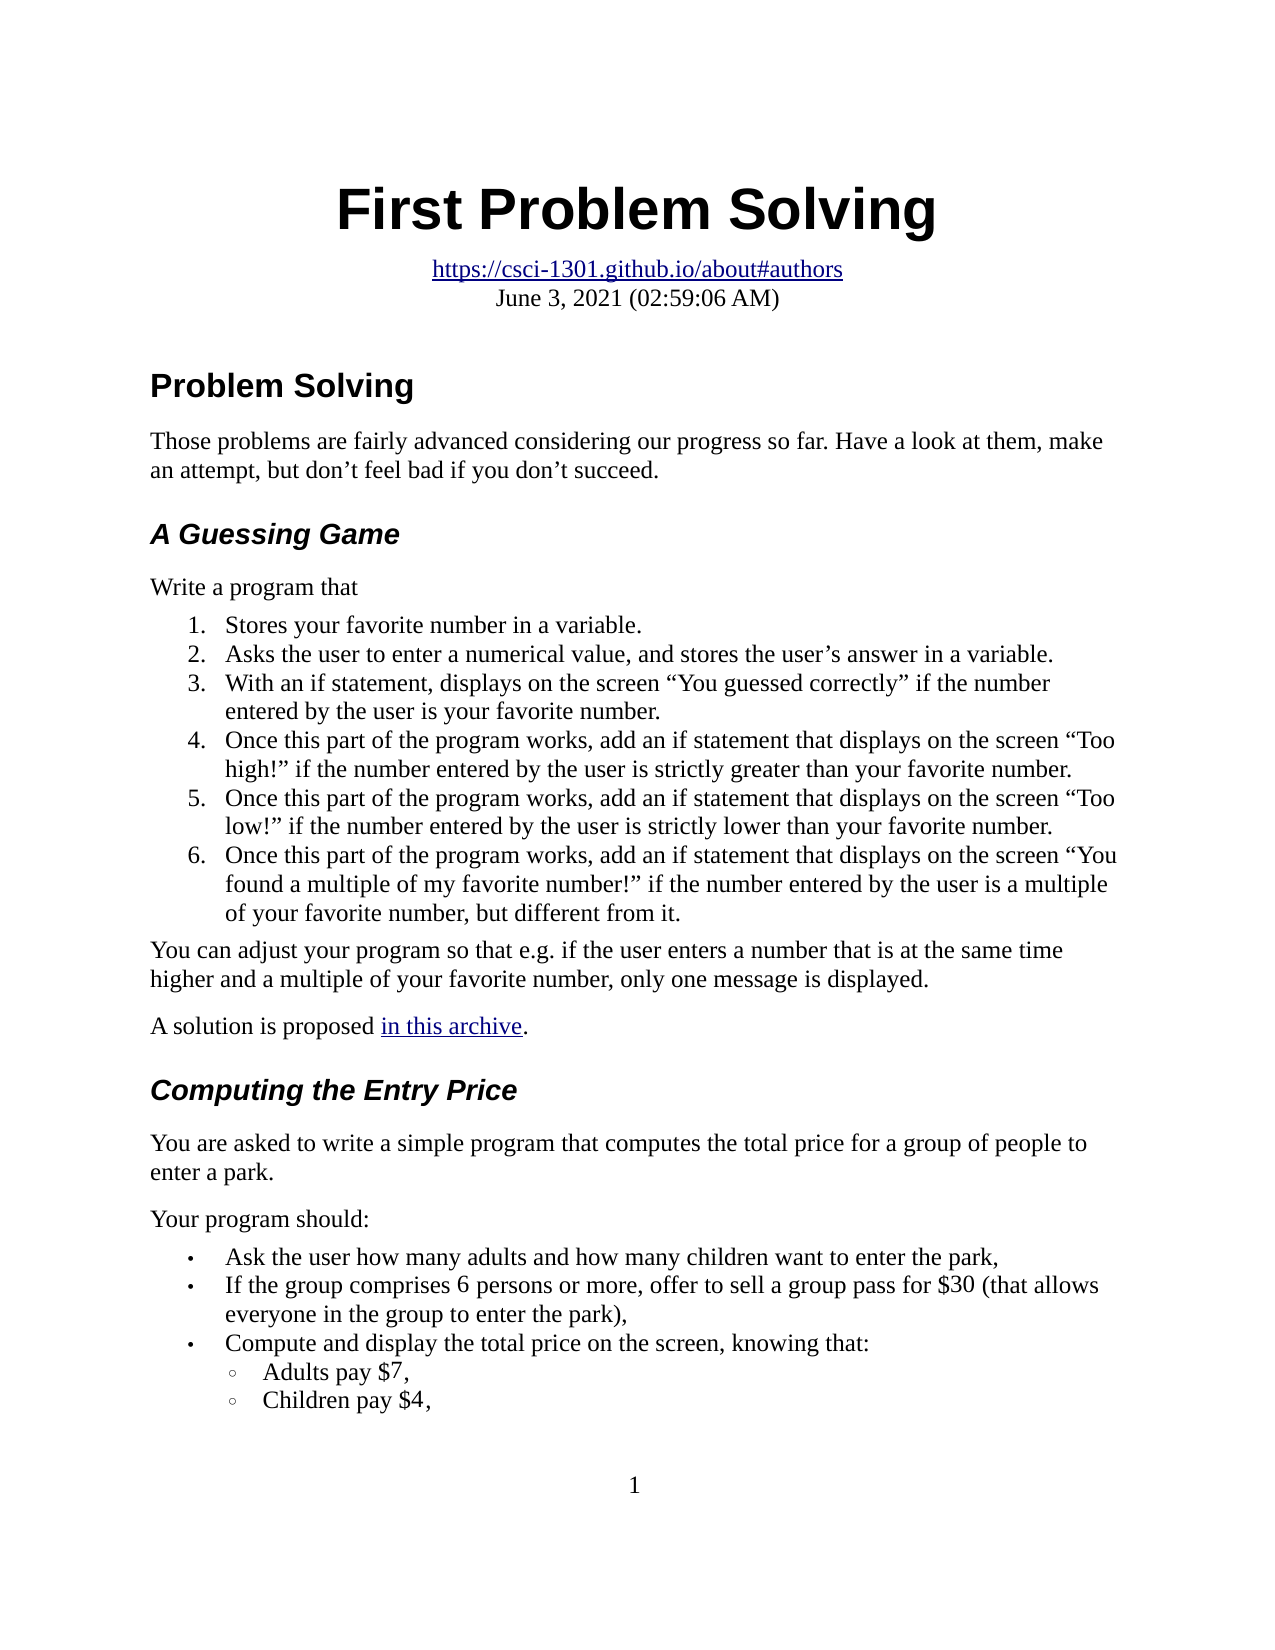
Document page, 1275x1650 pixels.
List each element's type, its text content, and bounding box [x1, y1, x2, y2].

text Your program should: [150, 1204, 1125, 1233]
list Adults pay $, [225, 1357, 1125, 1385]
list Once this part of the program works, add an if statement that displays on the screen “Too high!” if the number entered by the user is strictly greater than your favorite number. [187, 725, 1125, 783]
text You can adjust your program so that e.g. if the user enters a number that is at the same time higher and a multiple of your favorite number, only one message is displayed. [150, 935, 1125, 993]
text You are asked to write a simple program that computes the total price for a group of people to enter a park. [150, 1128, 1125, 1186]
list Children pay $, [225, 1385, 1125, 1414]
list Once this part of the program works, add an if statement that displays on the screen “Too low!” if the number entered by the user is strictly lower than your favorite number. [187, 783, 1125, 840]
text Those problems are fairly advanced considering our progress so far. Have a look at them, make an attempt, but don’t feel bad if you don’t succeed. [150, 426, 1125, 483]
subtitle Computing the Entry Price [150, 1073, 1125, 1107]
list Once this part of the program works, add an if statement that displays on the screen “You found a multiple of my favorite number!” if the number entered by the user is a multiple of your favorite number, but different from it. [187, 840, 1125, 926]
subtitle A Guessing Game [150, 517, 1125, 551]
list Ask the user how many adults and how many children want to enter the park, [187, 1242, 1125, 1270]
text June 3, 2021 (02:59:06 AM) [150, 283, 1125, 312]
list If the group comprises persons or more, offer to sell a group pass for $ (that allows everyone in the group to enter the park), [187, 1270, 1125, 1328]
subtitle Problem Solving [150, 366, 1125, 404]
text https://csci-1301.github.io/about#authors [150, 254, 1125, 283]
list Asks the user to enter a numerical value, and stores the user’s answer in a variable. [187, 639, 1125, 668]
list Compute and display the total price on the screen, knowing that: [187, 1328, 1125, 1357]
text A solution is proposed in this archive. [150, 1011, 1125, 1039]
title First Problem Solving [150, 175, 1125, 242]
list With an if statement, displays on the screen “You guessed correctly” if the number entered by the user is your favorite number. [187, 668, 1125, 725]
list Stores your favorite number in a variable. [187, 610, 1125, 639]
text Write a program that [150, 572, 1125, 601]
